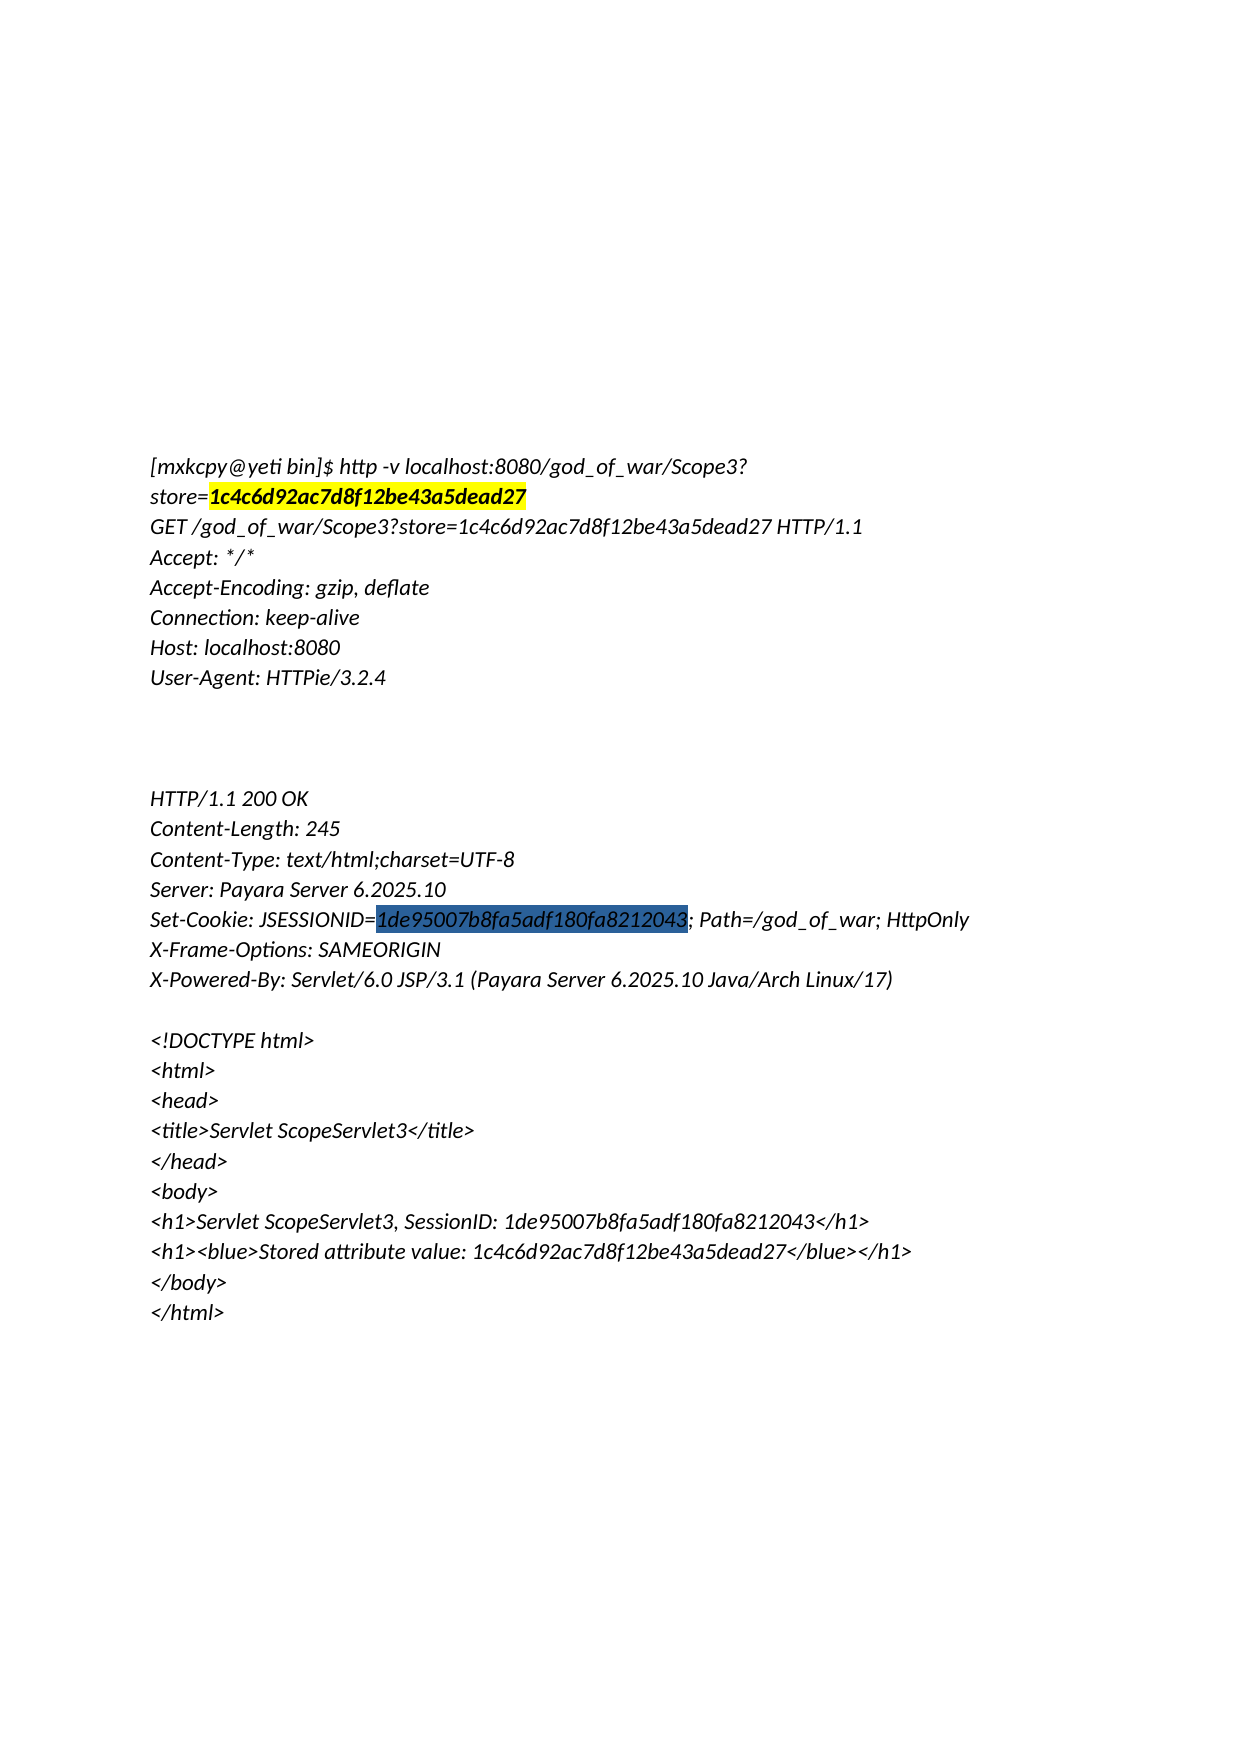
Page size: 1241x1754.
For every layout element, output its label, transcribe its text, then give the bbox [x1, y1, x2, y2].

text Set-Cookie: JSESSIONID=1de95007b8fa5adf180fa8212043; Path=/god_of_war; HttpOnly [150, 905, 1090, 933]
text X-Powered-By: Servlet/6.0 JSP/3.1 (Payara Server 6.2025.10 Java/Arch Linux/17) [150, 966, 1090, 994]
text </head> [150, 1147, 1090, 1175]
text [mxkcpy@yeti bin]$ http -v localhost:8080/god_of_war/Scope3?store=1c4c6d92ac7d8f12be43a5dead27 [150, 150, 1090, 510]
text <h1><blue>Stored attribute value: 1c4c6d92ac7d8f12be43a5dead27</blue></h1> [150, 1237, 1090, 1266]
text Connection: keep-alive [150, 603, 1090, 631]
text User-Agent: HTTPie/3.2.4 [150, 663, 1090, 692]
text <html> [150, 1056, 1090, 1084]
text Content-Type: text/html;charset=UTF-8 [150, 845, 1090, 873]
text Server: Payara Server 6.2025.10 [150, 875, 1090, 903]
text HTTP/1.1 200 OK [150, 784, 1090, 812]
text Accept: */* [150, 543, 1090, 571]
text </body> [150, 1268, 1090, 1296]
text </html> [150, 1298, 1090, 1598]
text <body> [150, 1177, 1090, 1205]
text Accept-Encoding: gzip, deflate [150, 573, 1090, 601]
text <h1>Servlet ScopeServlet3, SessionID: 1de95007b8fa5adf180fa8212043</h1> [150, 1207, 1090, 1235]
text X-Frame-Options: SAMEORIGIN [150, 935, 1090, 963]
text GET /god_of_war/Scope3?store=1c4c6d92ac7d8f12be43a5dead27 HTTP/1.1 [150, 512, 1090, 541]
text Content-Length: 245 [150, 814, 1090, 843]
text <title>Servlet ScopeServlet3</title> [150, 1117, 1090, 1145]
text Host: localhost:8080 [150, 633, 1090, 661]
text <!DOCTYPE html> [150, 1026, 1090, 1054]
text <head> [150, 1086, 1090, 1114]
